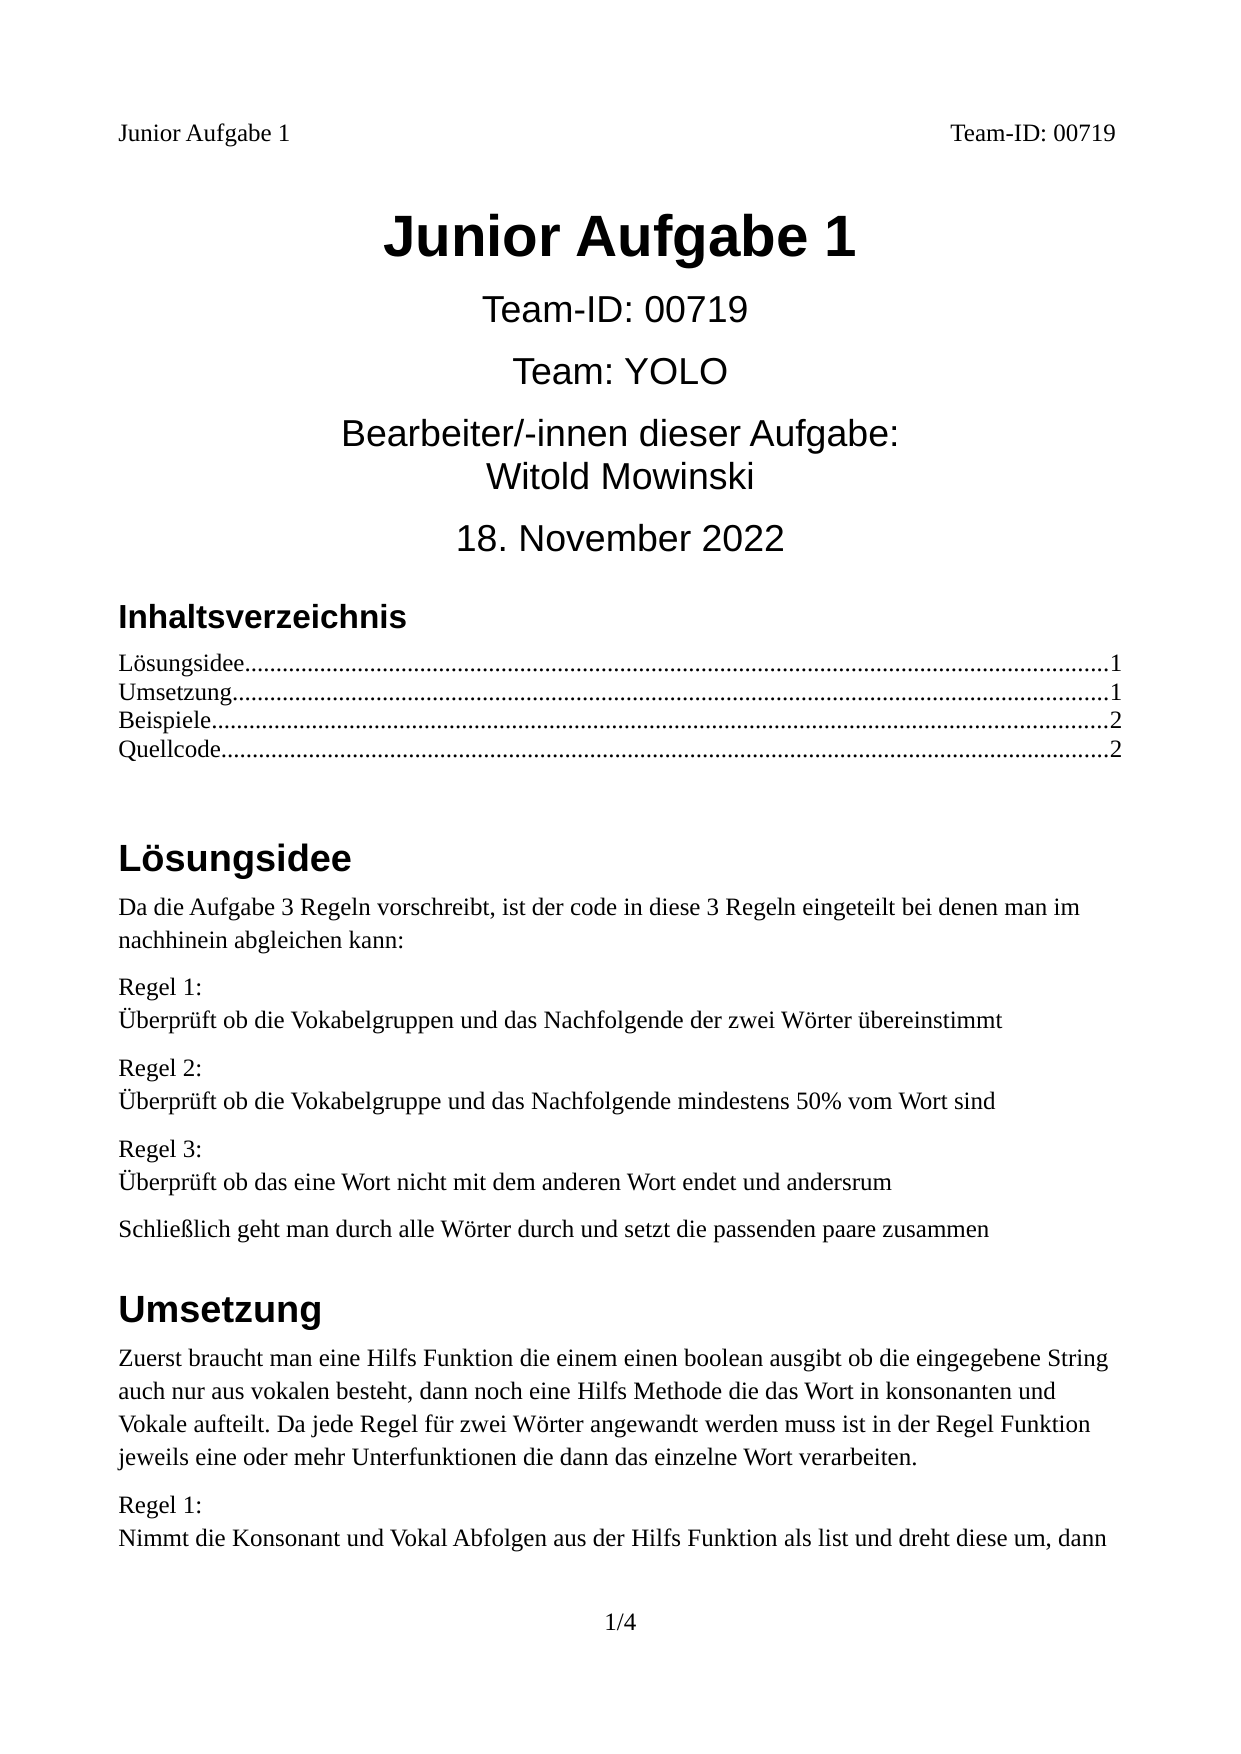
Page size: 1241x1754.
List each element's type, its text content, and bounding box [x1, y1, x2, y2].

text Regel 2: Überprüft ob die Vokabelgruppe und das Nachfolgende mindestens 50% vom Wort sind [118, 1053, 1122, 1115]
text Beispiele 2 [118, 706, 1122, 734]
subtitle Umsetzung [118, 1287, 1122, 1331]
subtitle Team-ID: 00719 [118, 288, 1122, 331]
text Regel 1: Nimmt die Konsonant und Vokal Abfolgen aus der Hilfs Funktion als list und dreht diese um, dann [118, 1490, 1122, 1551]
text Regel 3: Überprüft ob das eine Wort nicht mit dem anderen Wort endet und andersrum [118, 1134, 1122, 1195]
text Regel 1: Überprüft ob die Vokabelgruppen und das Nachfolgende der zwei Wörter übereinstimmt [118, 972, 1122, 1034]
subtitle Lösungsidee [118, 836, 1122, 879]
subtitle Bearbeiter/-innen dieser Aufgabe: Witold Mowinski [118, 411, 1122, 498]
subtitle 18. November 2022 [118, 516, 1122, 559]
text Quellcode 2 [118, 734, 1122, 763]
text Schließlich geht man durch alle Wörter durch und setzt die passenden paare zusammen [118, 1214, 1122, 1243]
title Junior Aufgabe 1 [118, 202, 1122, 269]
text Zuerst braucht man eine Hilfs Funktion die einem einen boolean ausgibt ob die eingegebene String auch nur aus vokalen besteht, dann noch eine Hilfs Methode die das Wort in konsonanten und Vokale aufteilt. Da jede Regel für zwei Wörter angewandt werden muss ist in der Regel Funktion jeweils eine oder mehr Unterfunktionen die dann das einzelne Wort verarbeiten. [118, 1343, 1122, 1471]
subtitle Team: YOLO [118, 349, 1122, 393]
text Lösungsidee 1 [118, 648, 1122, 677]
subtitle Inhaltsverzeichnis [118, 597, 1122, 636]
text Umsetzung 1 [118, 677, 1122, 706]
text Da die Aufgabe 3 Regeln vorschreibt, ist der code in diese 3 Regeln eingeteilt bei denen man im nachhinein abgleichen kann: [118, 892, 1122, 953]
